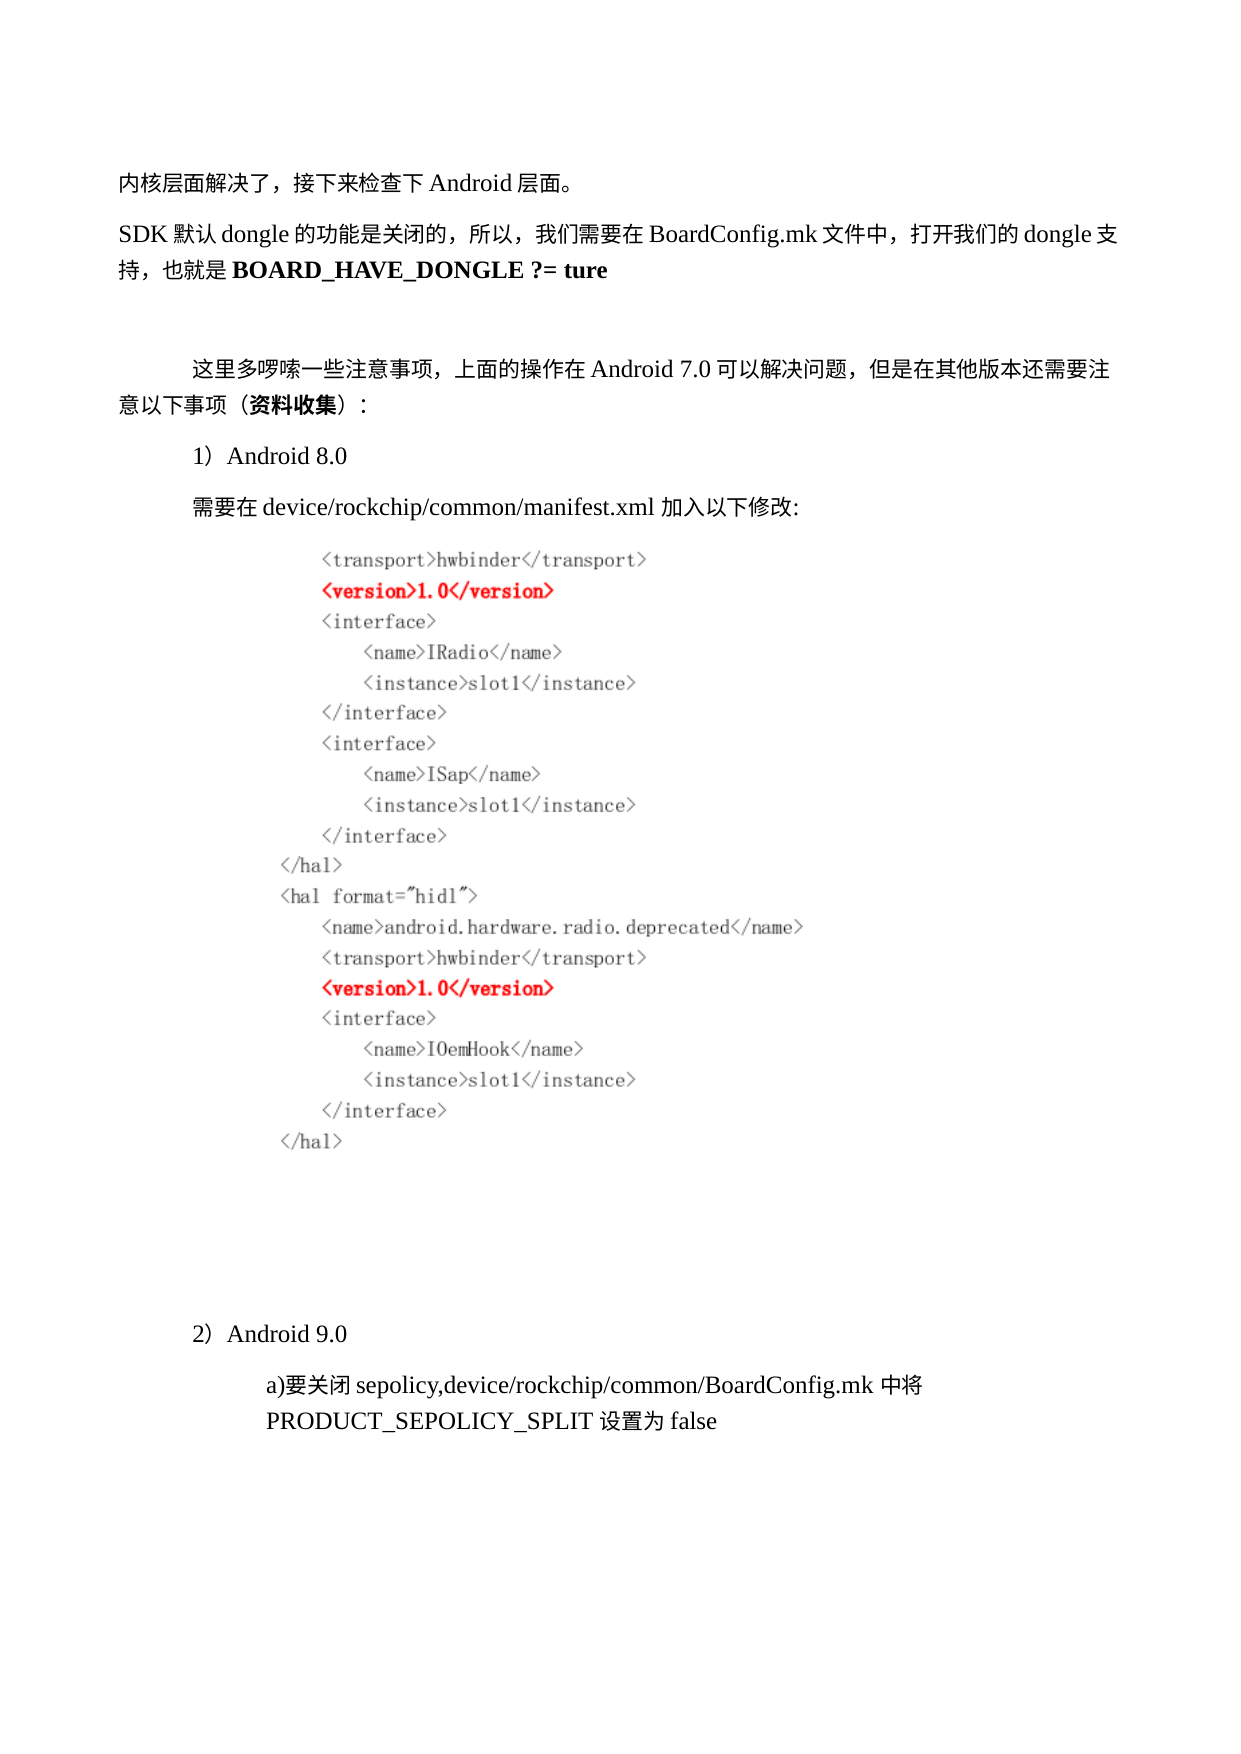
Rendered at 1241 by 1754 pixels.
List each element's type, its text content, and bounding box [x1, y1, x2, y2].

text SDK默认dongle的功能是关闭的，所以，我们需要在BoardConfig.mk文件中，打开我们的dongle支持，也就是BOARD_HAVE_DONGLE ?= ture [118, 217, 1122, 285]
text 2）Android 9.0 [118, 1317, 1122, 1348]
text 需要在 device/rockchip/common/manifest.xml 加入以下修改: [118, 490, 1122, 521]
text a)要关闭 sepolicy,device/rockchip/common/BoardConfig.mk 中将 PRODUCT_SEPOLICY_SPLIT 设置为 false [118, 1368, 1122, 1436]
text 内核层面解决了，接下来检查下Android层面。 [118, 166, 1122, 197]
text 1）Android 8.0 [118, 439, 1122, 471]
picture [118, 540, 1123, 1170]
text 这里多啰嗦一些注意事项，上面的操作在Android 7.0可以解决问题，但是在其他版本还需要注意以下事项（资料收集）： [118, 352, 1122, 419]
